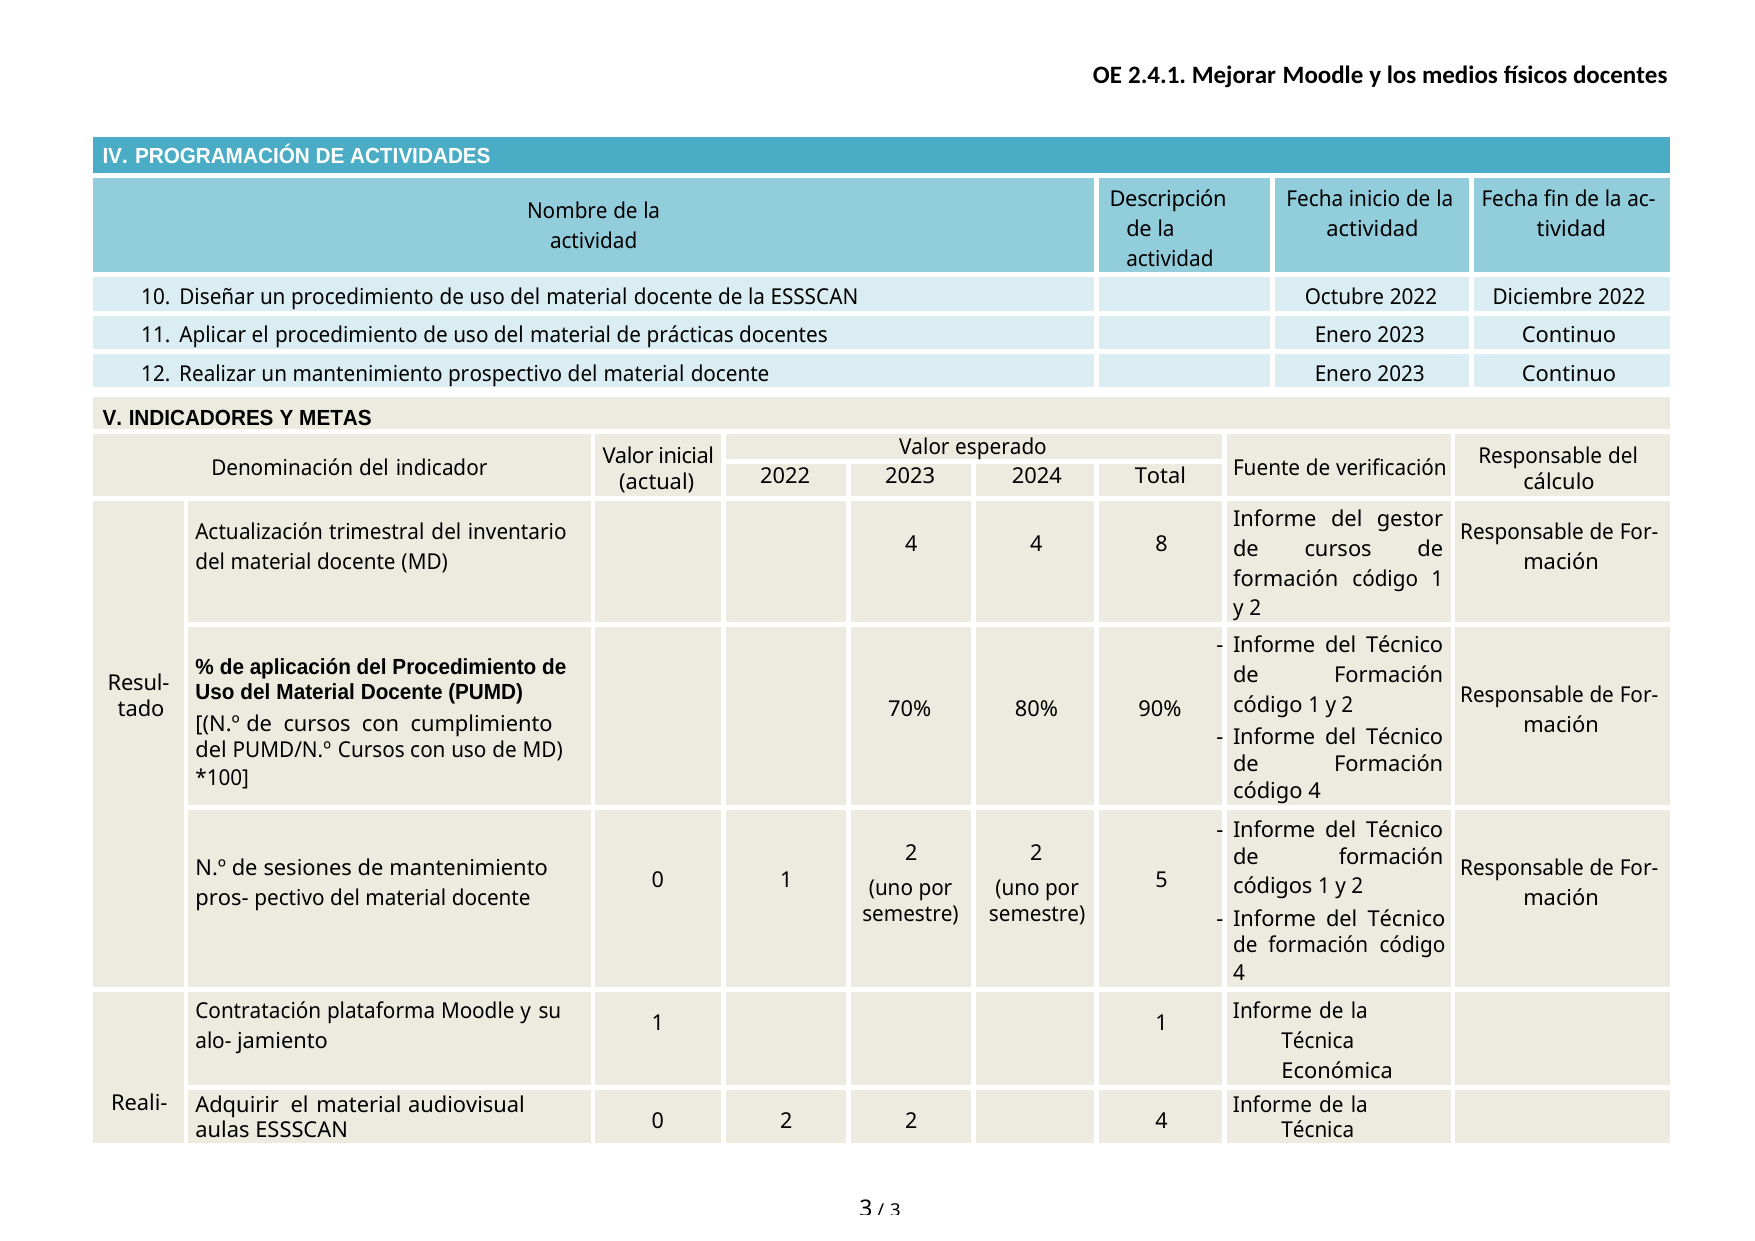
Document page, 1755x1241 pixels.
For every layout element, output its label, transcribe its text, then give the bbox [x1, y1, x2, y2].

table_cell Informe del Técnico de formación códigos 1 y 2 Informe del Técnico de formación código 4 [1227, 810, 1451, 987]
table_cell 90% [1099, 627, 1222, 805]
table_cell 2 (uno por semestre) [851, 810, 971, 987]
table_cell Fecha fin de la ac- tividad [1474, 178, 1670, 272]
table_cell Valor inicial (actual) [595, 434, 721, 496]
table_cell 2023 [851, 464, 971, 496]
table_cell Informe del Técnico de Formación código 1 y 2 Informe del Técnico de Formación código 4 [1227, 627, 1451, 805]
table_cell [1099, 277, 1270, 311]
table_cell 2022 [726, 464, 846, 496]
table_cell [1455, 992, 1670, 1085]
table_cell [1455, 1090, 1670, 1143]
table_cell [726, 992, 846, 1085]
table_cell 2 (uno por semestre) [976, 810, 1094, 987]
table_cell Fecha inicio de la actividad [1275, 178, 1469, 272]
table_cell Octubre 2022 [1275, 277, 1469, 311]
table_cell Enero 2023 [1275, 354, 1469, 387]
table_cell 4 [976, 501, 1094, 622]
table_cell 4 [851, 501, 971, 622]
table_cell Continuo [1474, 354, 1670, 387]
table_cell Contratación plataforma Moodle y su alo- jamiento [188, 992, 591, 1085]
table_cell Responsable de For- mación [1455, 810, 1670, 987]
table_cell [1099, 316, 1270, 349]
table_cell 12. Realizar un mantenimiento prospectivo del material docente [93, 354, 1094, 387]
table_cell 2024 [976, 464, 1094, 496]
table_cell 4 [1099, 1090, 1222, 1143]
table_cell Valor esperado [726, 434, 1222, 459]
table_cell Adquirir el material audiovisual aulas ESSSCAN [188, 1090, 591, 1143]
table_cell [726, 627, 846, 805]
table_cell Responsable del cálculo [1455, 434, 1670, 496]
table_cell Informe de la Técnica [1227, 1090, 1451, 1143]
table_cell Diciembre 2022 [1474, 277, 1670, 311]
table_cell [976, 1090, 1094, 1143]
table_cell 0 [595, 810, 721, 987]
table_cell 10. Diseñar un procedimiento de uso del material docente de la ESSSCAN [93, 277, 1094, 311]
table_cell [726, 501, 846, 622]
table_cell 11. Aplicar el procedimiento de uso del material de prácticas docentes [93, 316, 1094, 349]
table_cell 1 [595, 992, 721, 1085]
table_cell [1099, 354, 1270, 387]
table_cell 1 [726, 810, 846, 987]
table_cell 0 [595, 1090, 721, 1143]
table_cell Continuo [1474, 316, 1670, 349]
table_cell Denominación del indicador [93, 434, 591, 496]
table_cell 2 [851, 1090, 971, 1143]
table_cell Resul- tado [93, 501, 184, 987]
table_cell [851, 992, 971, 1085]
table_cell V. INDICADORES Y METAS [93, 397, 1670, 429]
table_cell Responsable de For- mación [1455, 627, 1670, 805]
table_cell Responsable de For- mación [1455, 501, 1670, 622]
table_header IV. PROGRAMACIÓN DE ACTIVIDADES [93, 137, 1670, 173]
table_cell [976, 992, 1094, 1085]
table_cell Enero 2023 [1275, 316, 1469, 349]
table_cell 80% [976, 627, 1094, 805]
table_cell Informe del gestor de cursos de formación código 1 y 2 [1227, 501, 1451, 622]
table_cell Nombre de la actividad [93, 178, 1094, 272]
table_cell 5 [1099, 810, 1222, 987]
table_cell Total [1099, 464, 1222, 496]
table_cell Descripción de la actividad [1099, 178, 1270, 272]
table_cell [595, 627, 721, 805]
table_cell Informe de la Técnica Económica [1227, 992, 1451, 1085]
table_cell Actualización trimestral del inventario del material docente (MD) [188, 501, 591, 622]
table_cell 1 [1099, 992, 1222, 1085]
table_cell 70% [851, 627, 971, 805]
table_cell Fuente de verificación [1227, 434, 1451, 496]
table_cell 8 [1099, 501, 1222, 622]
table_cell 2 [726, 1090, 846, 1143]
table_cell N.º de sesiones de mantenimiento pros- pectivo del material docente [188, 810, 591, 987]
table_cell % de aplicación del Procedimiento de Uso del Material Docente (PUMD) [(N.º de cursos con cumplimiento del PUMD/N.º Cursos con uso de MD) *100] [188, 627, 591, 805]
table_cell [595, 501, 721, 622]
table_cell Reali- [93, 992, 184, 1143]
